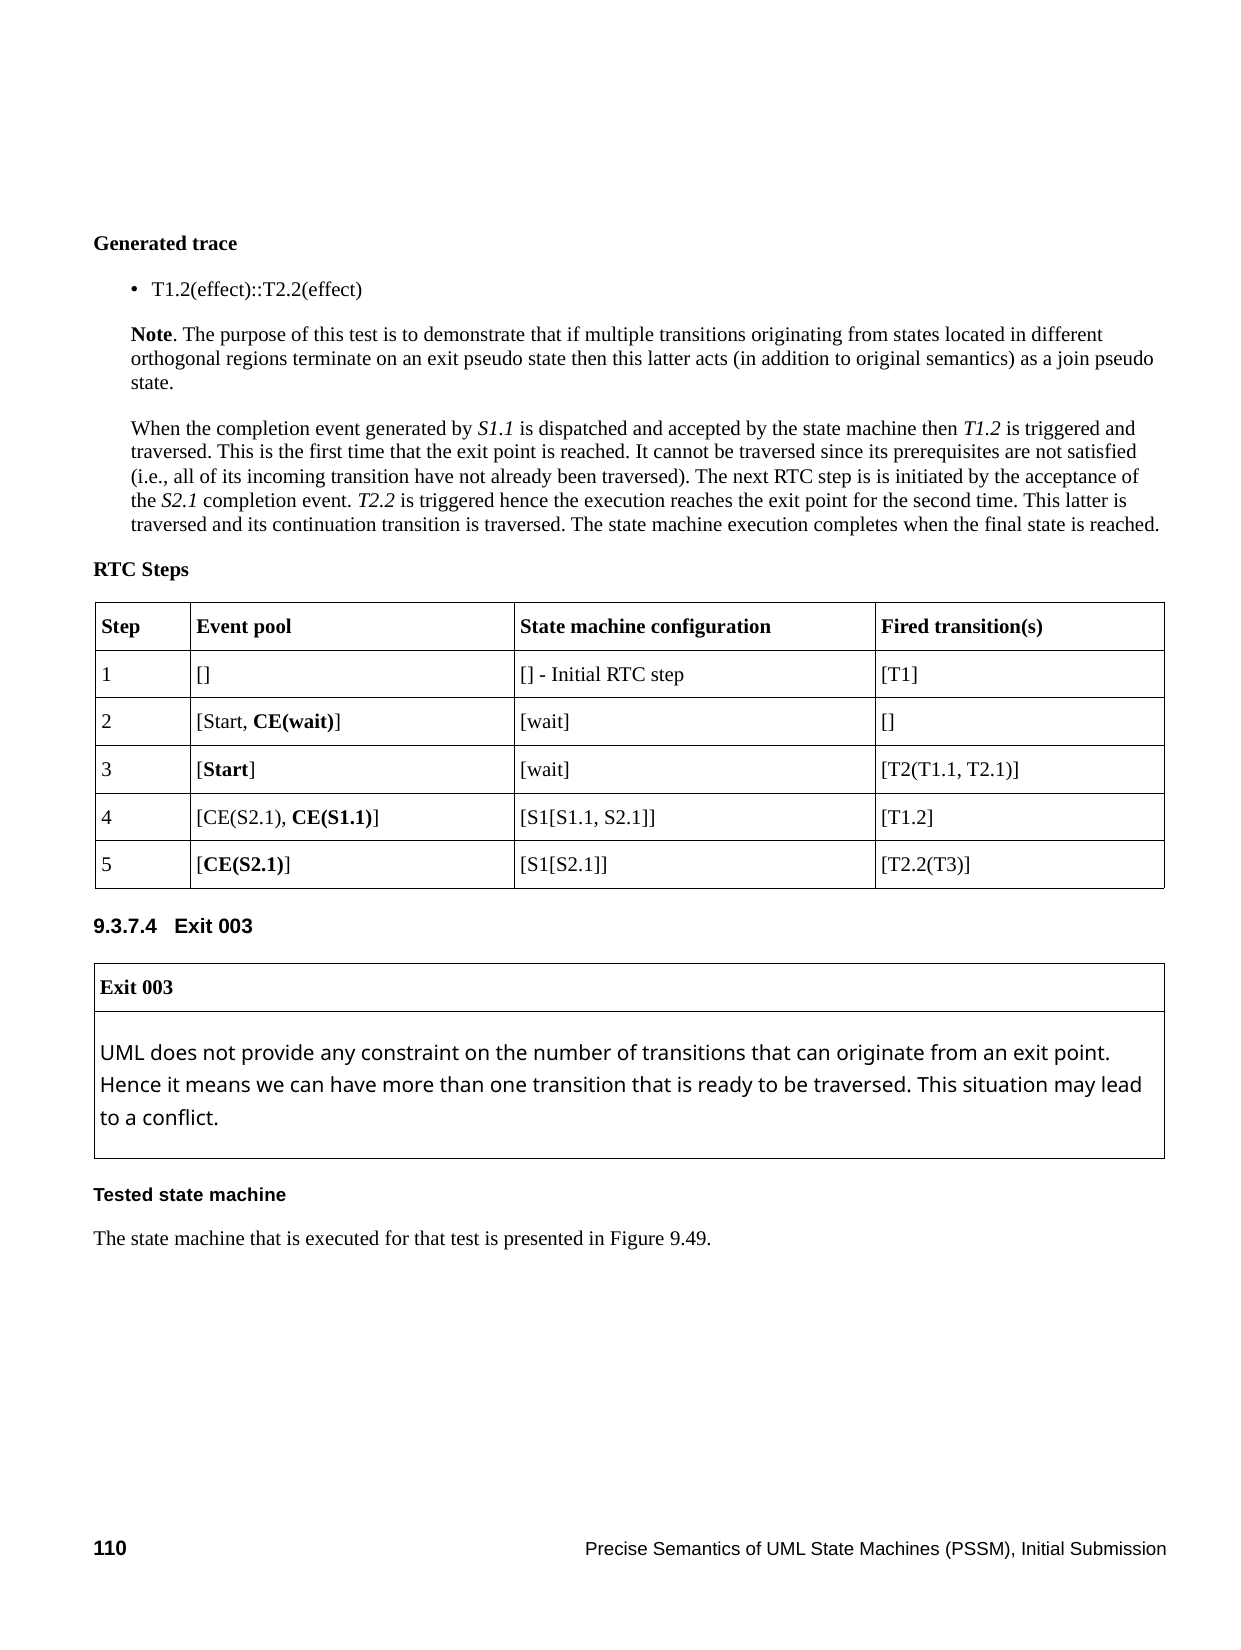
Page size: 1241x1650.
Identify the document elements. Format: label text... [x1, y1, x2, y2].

table_cell UML does not provide any constraint on the number of transitions that can originate from an exit point. Hence it means we can have more than one transition that is ready to be traversed. This situation may lead to a conflict. [95, 1012, 1164, 1158]
table_cell 2 [96, 698, 190, 745]
text The state machine that is executed for that test is presented in Figure 9.49. [93, 1226, 1164, 1250]
table_cell 4 [96, 794, 190, 840]
table_cell [] [191, 651, 514, 697]
table_cell [S1[S1.1, S2.1]] [515, 794, 875, 840]
table_cell [Start, CE(wait)] [191, 698, 514, 745]
text RTC Steps [93, 557, 1164, 581]
table_cell [] - Initial RTC step [515, 651, 875, 697]
table_header Step [96, 603, 190, 649]
table_cell [T2(T1.1, T2.1)] [876, 746, 1164, 793]
table_cell 3 [96, 746, 190, 793]
text When the completion event generated by S1.1 is dispatched and accepted by the state machine then T1.2 is triggered and traversed. This is the first time that the exit point is reached. It cannot be traversed since its prerequisites are not satisfied (i.e., all of its incoming transition have not already been traversed). The next RTC step is is initiated by the acceptance of the S2.1 completion event. T2.2 is triggered hence the execution reaches the exit point for the second time. This latter is traversed and its continuation transition is traversed. The state machine execution completes when the final state is reached. [131, 415, 1164, 536]
table_cell 5 [96, 841, 190, 888]
text Generated trace [93, 231, 1164, 255]
subtitle Exit 003 [93, 913, 1164, 938]
list T1.2(effect)::T2.2(effect) [131, 276, 1164, 301]
table_cell [Start] [191, 746, 514, 793]
table_header Event pool [191, 603, 514, 649]
table_header Exit 003 [95, 964, 1164, 1011]
table_cell [wait] [515, 746, 875, 793]
table_cell [T1.2] [876, 794, 1164, 840]
table_cell [wait] [515, 698, 875, 745]
table_cell [T2.2(T3)] [876, 841, 1164, 888]
table_cell [S1[S2.1]] [515, 841, 875, 888]
text Note. The purpose of this test is to demonstrate that if multiple transitions originating from states located in different orthogonal regions terminate on an exit pseudo state then this latter acts (in addition to original semantics) as a join pseudo state. [131, 322, 1164, 394]
table_header State machine configuration [515, 603, 875, 649]
subtitle Tested state machine [93, 1183, 1164, 1205]
table_cell [T1] [876, 651, 1164, 697]
table_cell 1 [96, 651, 190, 697]
table_header Fired transition(s) [876, 603, 1164, 649]
table_cell [CE(S2.1), CE(S1.1)] [191, 794, 514, 840]
table_cell [CE(S2.1)] [191, 841, 514, 888]
table_cell [] [876, 698, 1164, 745]
